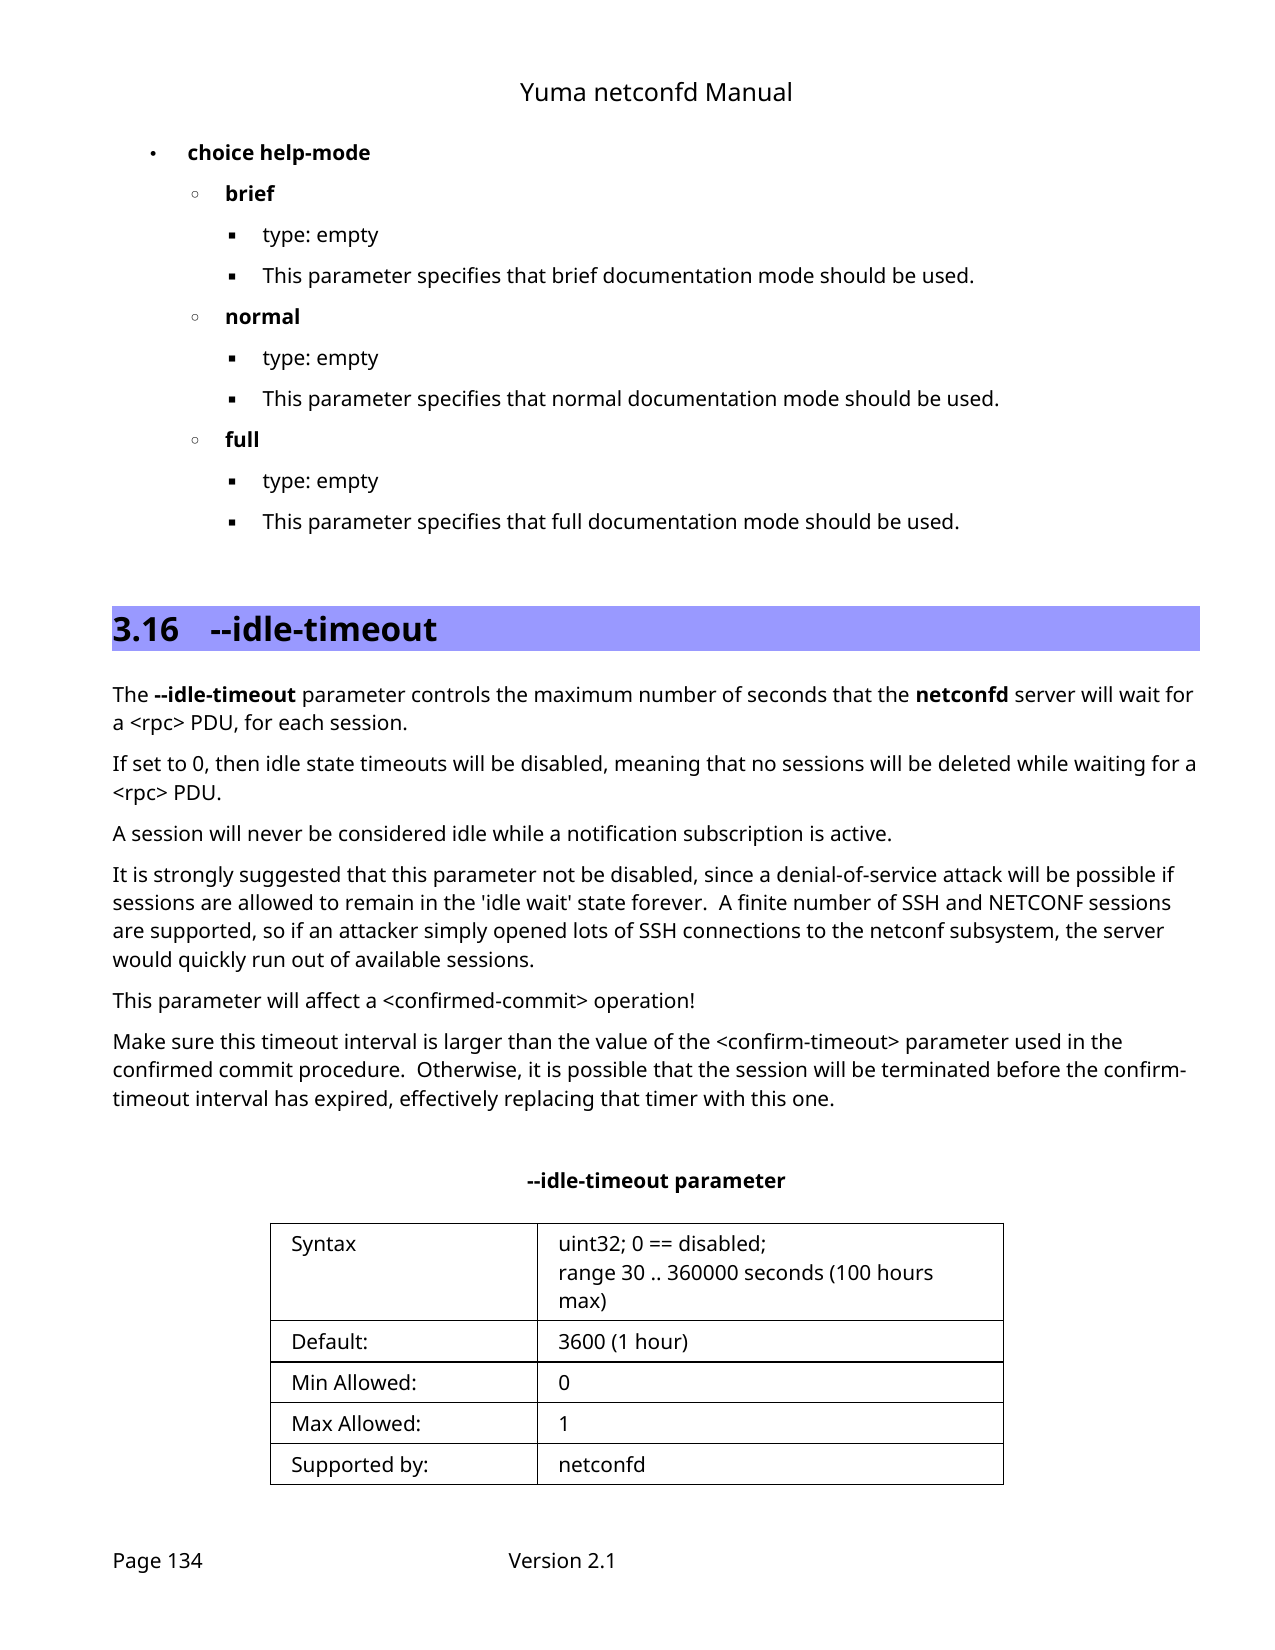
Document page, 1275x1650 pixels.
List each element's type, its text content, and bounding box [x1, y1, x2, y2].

list This parameter specifies that normal documentation mode should be used. [225, 384, 1200, 413]
list type: empty [225, 220, 1200, 249]
list normal [187, 302, 1200, 331]
list brief [187, 179, 1200, 208]
text If set to 0, then idle state timeouts will be disabled, meaning that no sessions will be deleted while waiting for a <rpc> PDU. [112, 749, 1200, 806]
subtitle --idle-timeout [112, 606, 1200, 651]
table_header Syntax [271, 1224, 537, 1320]
table_cell 0 [538, 1363, 1003, 1402]
text Make sure this timeout interval is larger than the value of the <confirm-timeout> parameter used in the confirmed commit procedure. Otherwise, it is possible that the session will be terminated before the confirm-timeout interval has expired, effectively replacing that timer with this one. [112, 1027, 1200, 1112]
table_cell netconfd [538, 1444, 1003, 1484]
text A session will never be considered idle while a notification subscription is active. [112, 819, 1200, 847]
list type: empty [225, 343, 1200, 372]
list full [187, 425, 1200, 453]
table_cell Min Allowed: [271, 1363, 537, 1402]
text This parameter will affect a <confirmed-commit> operation! [112, 986, 1200, 1014]
table_cell Max Allowed: [271, 1403, 537, 1443]
table_cell Supported by: [271, 1444, 537, 1484]
text The --idle-timeout parameter controls the maximum number of seconds that the netconfd server will wait for a <rpc> PDU, for each session. [112, 680, 1200, 737]
text It is strongly suggested that this parameter not be disabled, since a denial-of-service attack will be possible if sessions are allowed to remain in the 'idle wait' state forever. A finite number of SSH and NETCONF sessions are supported, so if an attacker simply opened lots of SSH connections to the netconf subsystem, the server would quickly run out of available sessions. [112, 860, 1200, 973]
list This parameter specifies that full documentation mode should be used. [225, 507, 1200, 535]
list choice help-mode [150, 138, 1200, 167]
subtitle --idle-timeout parameter [127, 1166, 1185, 1194]
list This parameter specifies that brief documentation mode should be used. [225, 261, 1200, 290]
table_cell Default: [271, 1321, 537, 1361]
table_header uint32; 0 == disabled; range 30 .. 360000 seconds (100 hours max) [538, 1224, 1003, 1320]
list type: empty [225, 466, 1200, 494]
table_cell 1 [538, 1403, 1003, 1443]
table_cell 3600 (1 hour) [538, 1321, 1003, 1361]
